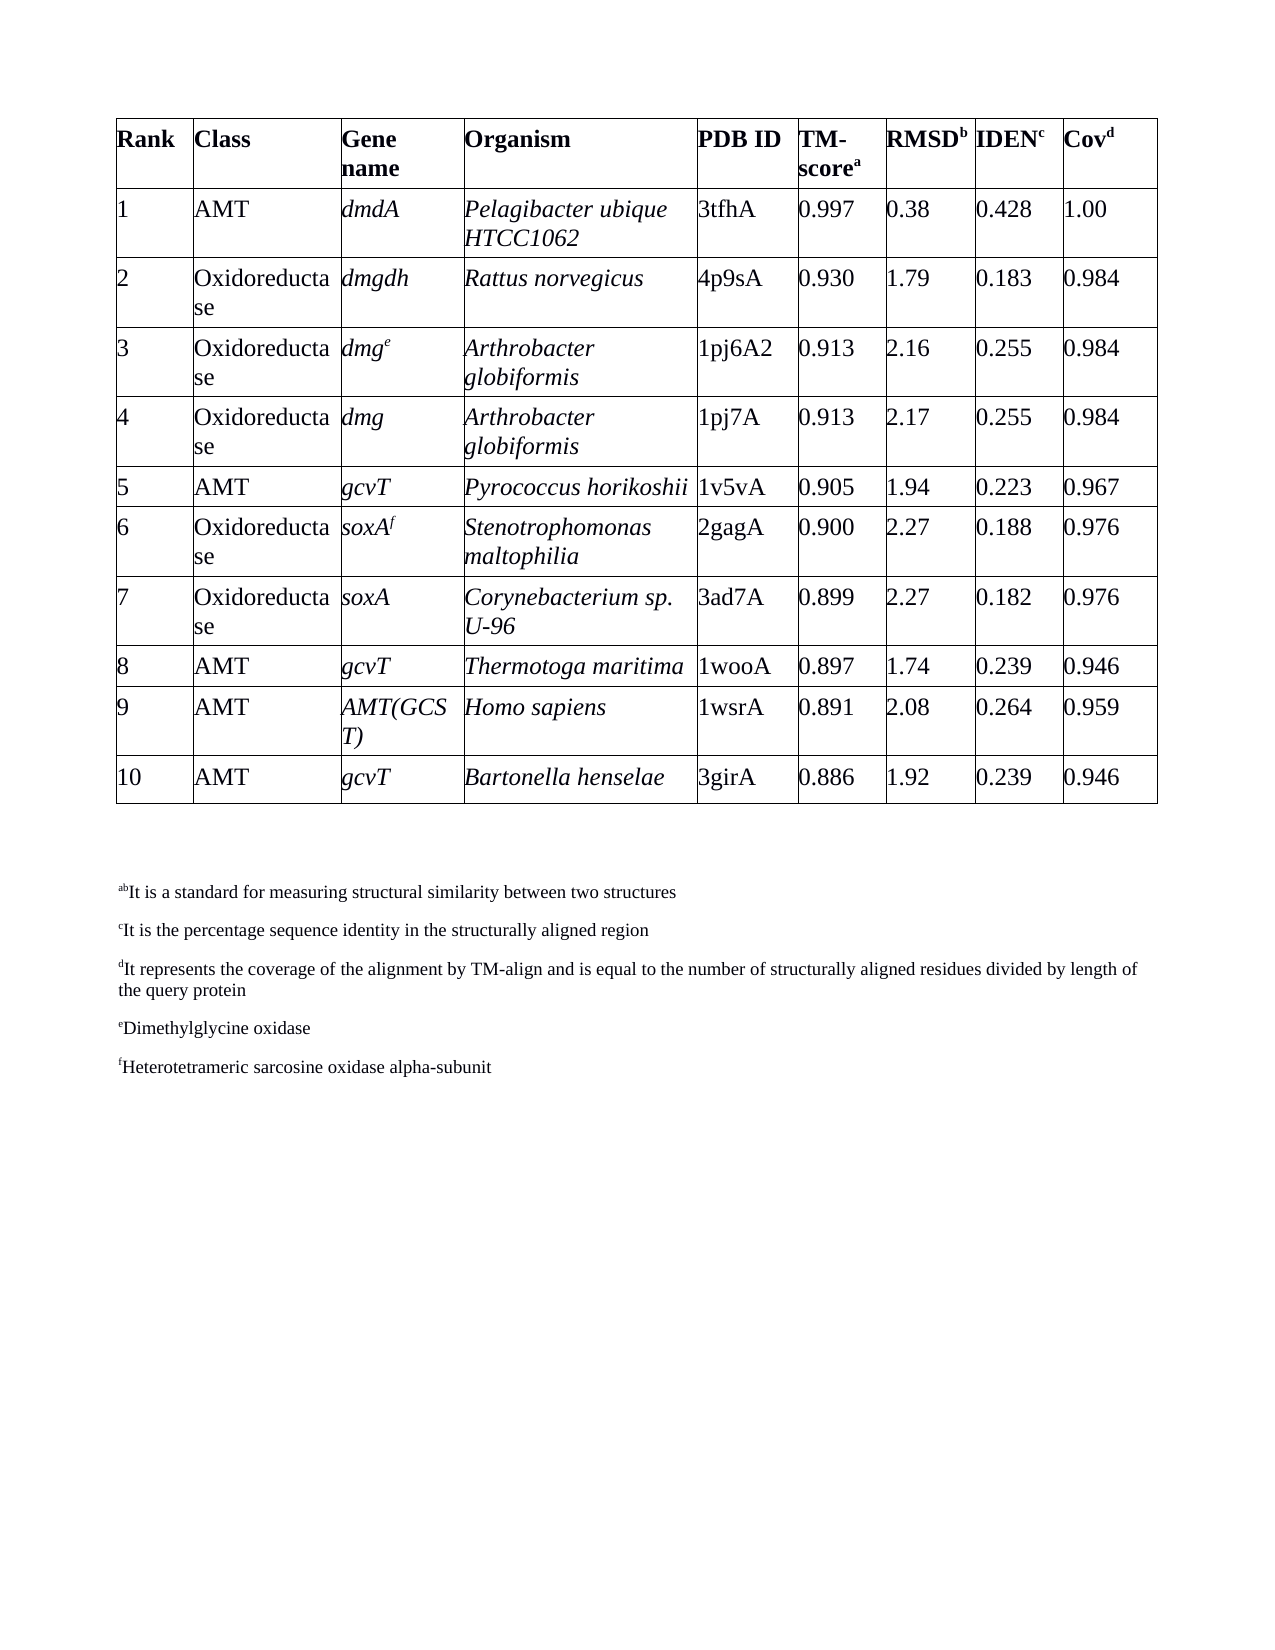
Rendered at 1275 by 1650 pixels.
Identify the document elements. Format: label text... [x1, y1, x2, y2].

table_cell 0.239 [976, 646, 1063, 686]
table_cell dmg [342, 397, 464, 466]
table_cell Thermotoga maritima [465, 646, 697, 686]
table_cell 0.984 [1064, 328, 1157, 396]
text fHeterotetrameric sarcosine oxidase alpha-subunit [118, 1056, 1157, 1077]
text eDimethylglycine oxidase [118, 1017, 1157, 1039]
table_cell Rattus norvegicus [465, 258, 697, 327]
table_cell 8 [117, 646, 193, 686]
table_cell Oxidoreductase [194, 397, 341, 466]
table_cell 1.92 [887, 756, 975, 803]
table_cell 0.897 [799, 646, 886, 686]
table_cell 1v5vA [698, 467, 798, 506]
table_cell 0.255 [976, 397, 1063, 466]
table_cell Stenotrophomonas maltophilia [465, 507, 697, 576]
table_cell 3tfhA [698, 189, 798, 257]
text cIt is the percentage sequence identity in the structurally aligned region [118, 919, 1157, 941]
table_cell 0.239 [976, 756, 1063, 803]
table_cell 0.264 [976, 687, 1063, 755]
table_header Covd [1064, 119, 1157, 188]
table_cell 0.886 [799, 756, 886, 803]
table_cell 1.94 [887, 467, 975, 506]
table_cell 0.188 [976, 507, 1063, 576]
table_cell AMT [194, 687, 341, 755]
table_cell Homo sapiens [465, 687, 697, 755]
table_cell 0.976 [1064, 507, 1157, 576]
table_cell 4p9sA [698, 258, 798, 327]
table_cell AMT [194, 189, 341, 257]
table_cell 0.946 [1064, 756, 1157, 803]
table_cell Pelagibacter ubique HTCC1062 [465, 189, 697, 257]
table_cell 0.913 [799, 397, 886, 466]
table_cell 0.183 [976, 258, 1063, 327]
table_cell Arthrobacter globiformis [465, 397, 697, 466]
table_cell 0.984 [1064, 397, 1157, 466]
table_cell 0.891 [799, 687, 886, 755]
table_cell 4 [117, 397, 193, 466]
table_cell Oxidoreductase [194, 507, 341, 576]
table_cell 0.428 [976, 189, 1063, 257]
table_cell 1wsrA [698, 687, 798, 755]
table_cell soxA [342, 577, 464, 645]
table_header TM-scorea [799, 119, 886, 188]
table_cell 0.984 [1064, 258, 1157, 327]
table_cell 2.17 [887, 397, 975, 466]
table_cell AMT [194, 467, 341, 506]
table_cell 2 [117, 258, 193, 327]
table_cell dmge [342, 328, 464, 396]
table_cell 6 [117, 507, 193, 576]
table_cell 1pj7A [698, 397, 798, 466]
table_cell soxAf [342, 507, 464, 576]
table_cell 1 [117, 189, 193, 257]
table_cell Pyrococcus horikoshii [465, 467, 697, 506]
table_cell 0.38 [887, 189, 975, 257]
table_cell 0.967 [1064, 467, 1157, 506]
table_cell AMT(GCST) [342, 687, 464, 755]
table_cell 2.08 [887, 687, 975, 755]
table_cell Oxidoreductase [194, 258, 341, 327]
table_cell 0.900 [799, 507, 886, 576]
table_cell 3girA [698, 756, 798, 803]
table_header RMSDb [887, 119, 975, 188]
table_cell 0.905 [799, 467, 886, 506]
table_cell 3 [117, 328, 193, 396]
table_cell 2.16 [887, 328, 975, 396]
text dIt represents the coverage of the alignment by TM-align and is equal to the number of structurally aligned residues divided by length of the query protein [118, 957, 1157, 1001]
table_cell 0.223 [976, 467, 1063, 506]
table_header IDENc [976, 119, 1063, 188]
table_cell 0.976 [1064, 577, 1157, 645]
table_cell gcvT [342, 467, 464, 506]
table_cell Oxidoreductase [194, 577, 341, 645]
table_cell dmdA [342, 189, 464, 257]
table_header Organism [465, 119, 697, 188]
table_cell 1.74 [887, 646, 975, 686]
table_cell AMT [194, 756, 341, 803]
table_cell gcvT [342, 646, 464, 686]
table_cell 1wooA [698, 646, 798, 686]
table_cell gcvT [342, 756, 464, 803]
table_header Class [194, 119, 341, 188]
table_cell 1.79 [887, 258, 975, 327]
table_cell 0.997 [799, 189, 886, 257]
table_cell Bartonella henselae [465, 756, 697, 803]
table_cell 7 [117, 577, 193, 645]
table_cell 10 [117, 756, 193, 803]
table_cell 2.27 [887, 507, 975, 576]
table_cell dmgdh [342, 258, 464, 327]
table_header PDB ID [698, 119, 798, 188]
table_cell 1pj6A2 [698, 328, 798, 396]
table_cell 0.946 [1064, 646, 1157, 686]
table_cell 1.00 [1064, 189, 1157, 257]
table_header Rank [117, 119, 193, 188]
table_cell 3ad7A [698, 577, 798, 645]
table_cell 0.899 [799, 577, 886, 645]
table_cell AMT [194, 646, 341, 686]
table_cell 0.913 [799, 328, 886, 396]
text abIt is a standard for measuring structural similarity between two structures [118, 881, 1157, 903]
table_cell Oxidoreductase [194, 328, 341, 396]
table_cell Corynebacterium sp. U-96 [465, 577, 697, 645]
table_cell 0.182 [976, 577, 1063, 645]
table_cell 2gagA [698, 507, 798, 576]
table_cell 0.255 [976, 328, 1063, 396]
table_cell Arthrobacter globiformis [465, 328, 697, 396]
table_cell 5 [117, 467, 193, 506]
table_cell 0.930 [799, 258, 886, 327]
table_cell 2.27 [887, 577, 975, 645]
table_cell 0.959 [1064, 687, 1157, 755]
table_cell 9 [117, 687, 193, 755]
table_header Gene name [342, 119, 464, 188]
